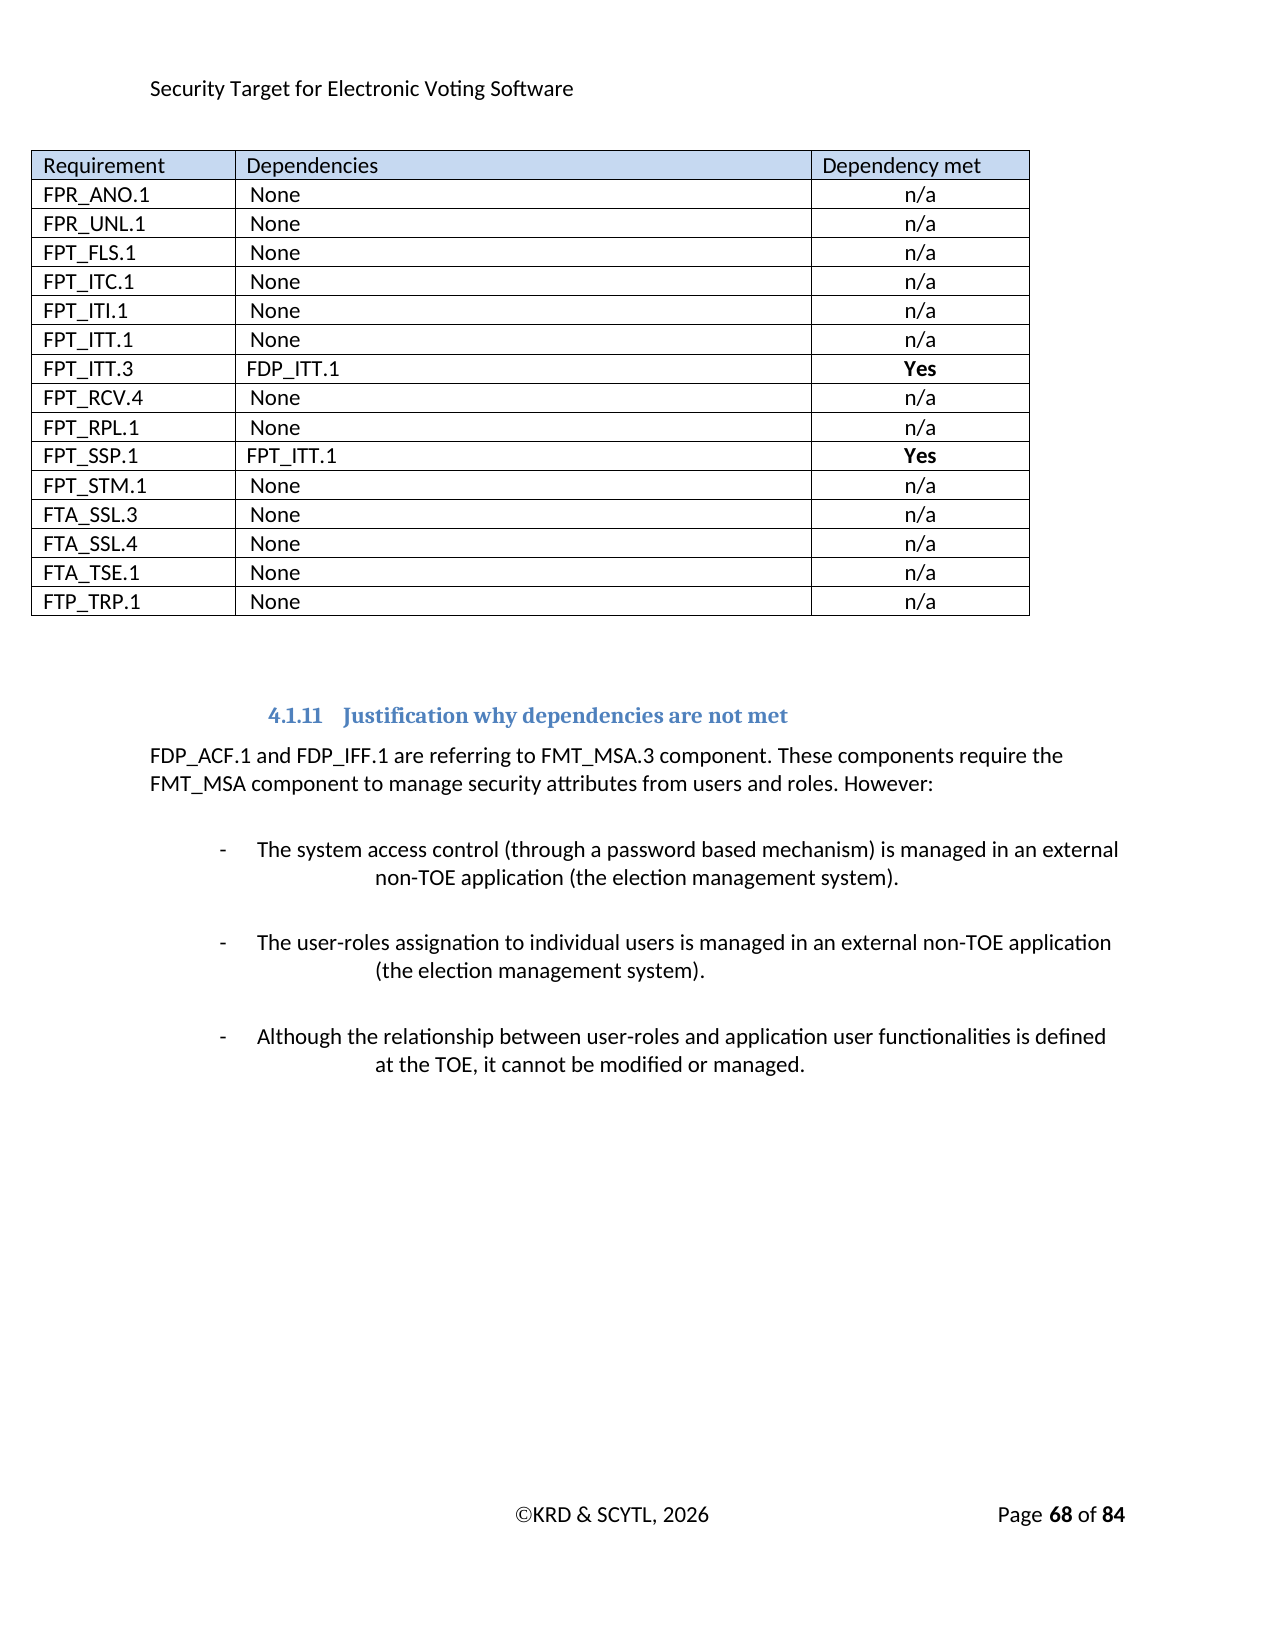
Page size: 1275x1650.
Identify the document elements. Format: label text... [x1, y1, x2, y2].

table_cell FPR_ANO.1 [32, 180, 235, 208]
table_cell n/a [812, 238, 1029, 266]
table_cell n/a [812, 500, 1029, 528]
table_cell None [236, 267, 811, 295]
list The user-roles assignation to individual users is managed in an external non-TOE application (the election management system). [219, 928, 1125, 984]
table_cell None [236, 384, 811, 412]
table_cell FDP_ITT.1 [236, 355, 811, 382]
table_cell FTA_TSE.1 [32, 558, 235, 586]
table_cell FPT_ITI.1 [32, 296, 235, 324]
table_cell FPT_ITC.1 [32, 267, 235, 295]
table_cell FPT_ITT.1 [236, 442, 811, 470]
table_cell n/a [812, 558, 1029, 586]
table_header Dependency met [812, 151, 1029, 179]
table_cell Yes [812, 355, 1029, 382]
table_cell FPT_SSP.1 [32, 442, 235, 470]
table_cell n/a [812, 209, 1029, 237]
subtitle Justification why dependencies are not met [268, 702, 1125, 729]
table_cell FTA_SSL.4 [32, 529, 235, 557]
table_cell n/a [812, 296, 1029, 324]
table_cell FPT_RPL.1 [32, 413, 235, 441]
table_cell n/a [812, 384, 1029, 412]
table_cell None [236, 209, 811, 237]
table_cell FPT_STM.1 [32, 471, 235, 499]
table_cell None [236, 500, 811, 528]
table_cell n/a [812, 325, 1029, 353]
table_cell n/a [812, 413, 1029, 441]
table_cell FTA_SSL.3 [32, 500, 235, 528]
list The system access control (through a password based mechanism) is managed in an external non-TOE application (the election management system). [219, 835, 1125, 891]
table_cell FTP_TRP.1 [32, 587, 235, 615]
table_cell n/a [812, 180, 1029, 208]
table_cell n/a [812, 587, 1029, 615]
table_cell n/a [812, 267, 1029, 295]
table_cell None [236, 325, 811, 353]
table_cell None [236, 587, 811, 615]
table_cell None [236, 413, 811, 441]
table_cell n/a [812, 471, 1029, 499]
table_cell FPT_FLS.1 [32, 238, 235, 266]
table_cell n/a [812, 529, 1029, 557]
table_cell None [236, 180, 811, 208]
table_cell Yes [812, 442, 1029, 470]
table_cell FPT_ITT.1 [32, 325, 235, 353]
list Although the relationship between user-roles and application user functionalities is defined at the TOE, it cannot be modified or managed. [219, 1022, 1125, 1078]
table_cell FPT_RCV.4 [32, 384, 235, 412]
table_cell None [236, 238, 811, 266]
table_cell None [236, 529, 811, 557]
table_cell None [236, 471, 811, 499]
table_cell FPR_UNL.1 [32, 209, 235, 237]
table_header Requirement [32, 151, 235, 179]
table_cell None [236, 296, 811, 324]
table_cell None [236, 558, 811, 586]
table_header Dependencies [236, 151, 811, 179]
text FDP_ACF.1 and FDP_IFF.1 are referring to FMT_MSA.3 component. These components require the FMT_MSA component to manage security attributes from users and roles. However: [150, 741, 1125, 797]
table_cell FPT_ITT.3 [32, 355, 235, 382]
